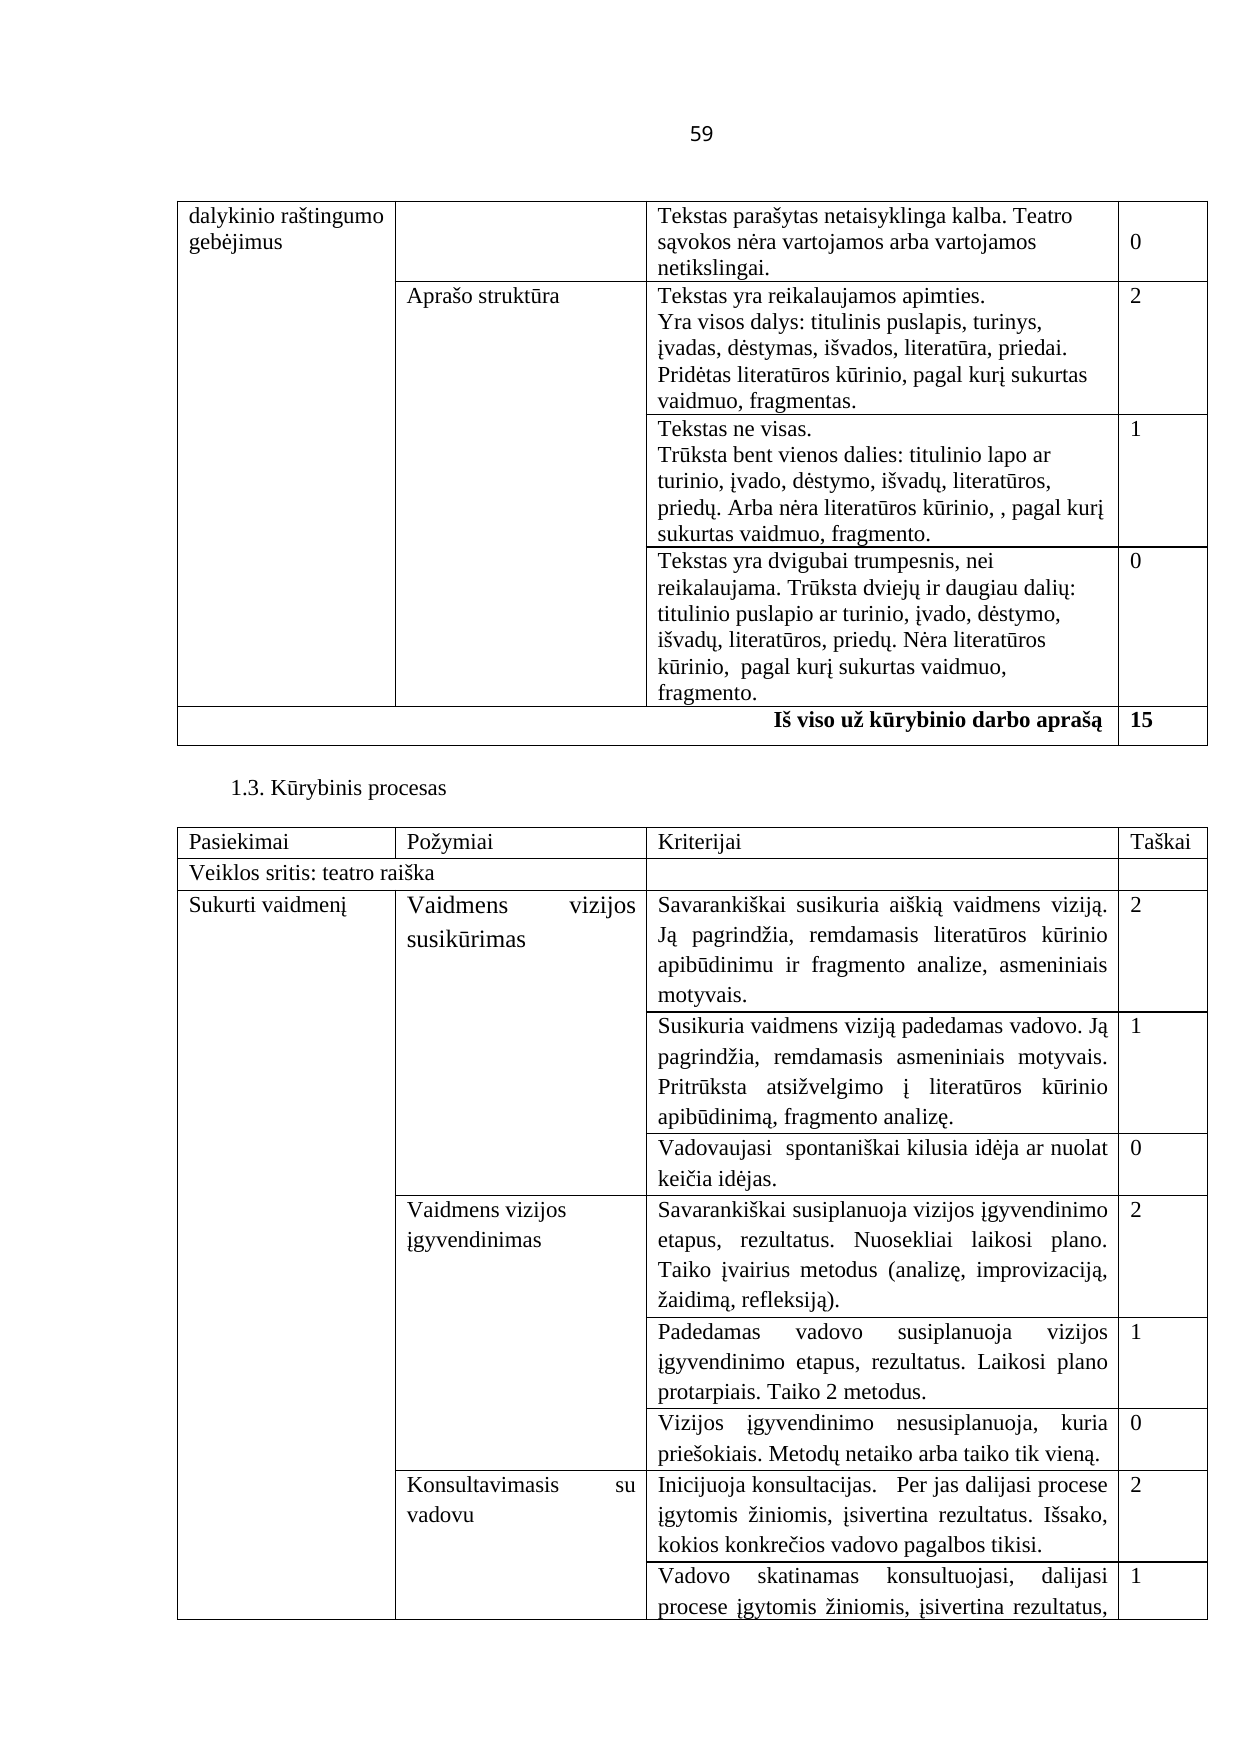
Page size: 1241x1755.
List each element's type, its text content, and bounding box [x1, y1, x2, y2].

table_cell Savarankiškai susikuria aiškią vaidmens viziją. Ją pagrindžia, remdamasis literatūros kūrinio apibūdinimu ir fragmento analize, asmeniniais motyvais. [647, 891, 1118, 1011]
table_cell Susikuria vaidmens viziją padedamas vadovo. Ją pagrindžia, remdamasis asmeniniais motyvais. Pritrūksta atsižvelgimo į literatūros kūrinio apibūdinimą, fragmento analizę. [647, 1013, 1118, 1133]
table_cell Tekstas yra dvigubai trumpesnis, nei reikalaujama. Trūksta dviejų ir daugiau dalių: titulinio puslapio ar turinio, įvado, dėstymo, išvadų, literatūros, priedų. Nėra literatūros kūrinio, pagal kurį sukurtas vaidmuo, fragmento. [647, 548, 1118, 706]
table_cell dalykinio raštingumo gebėjimus [178, 202, 395, 706]
table_cell 0 [1119, 548, 1207, 706]
table_cell 0 [1119, 202, 1207, 281]
table_cell Vadovo skatinamas konsultuojasi, dalijasi procese įgytomis žiniomis, įsivertina rezultatus, [647, 1563, 1118, 1619]
table_cell [1208, 1317, 1240, 1408]
table_cell 2 [1119, 891, 1207, 1011]
table_cell Aprašo struktūra [396, 282, 646, 706]
table_cell 1 [1119, 1318, 1207, 1408]
table_cell [1208, 858, 1240, 889]
table_cell 2 [1119, 1471, 1207, 1561]
table_header Taškai [1119, 828, 1207, 858]
table_cell [647, 859, 1118, 889]
table_cell [1208, 1561, 1240, 1619]
table_cell Tekstas yra reikalaujamos apimties. Yra visos dalys: titulinis puslapis, turinys, įvadas, dėstymas, išvados, literatūra, priedai. Pridėtas literatūros kūrinio, pagal kurį sukurtas vaidmuo, fragmentas. [647, 282, 1118, 413]
text 1.3. Kūrybinis procesas [177, 774, 1167, 801]
table_cell [396, 202, 646, 281]
table_cell 1 [1119, 415, 1207, 546]
table_cell Vaidmens vizijos įgyvendinimas [396, 1196, 646, 1470]
table_header [1208, 827, 1240, 858]
table_cell [1208, 1195, 1240, 1317]
table_cell 2 [1119, 282, 1207, 413]
table_cell 0 [1119, 1134, 1207, 1195]
table_header Kriterijai [647, 828, 1118, 858]
table_cell 2 [1119, 1196, 1207, 1317]
table_cell Iš viso už kūrybinio darbo aprašą [178, 707, 1118, 744]
table_cell [1208, 890, 1240, 1011]
table_cell Tekstas parašytas netaisyklinga kalba. Teatro sąvokos nėra vartojamos arba vartojamos netikslingai. [647, 202, 1118, 281]
table_cell Konsultavimasis su vadovu [396, 1471, 646, 1619]
table_cell [1208, 1408, 1240, 1470]
table_cell 0 [1119, 1409, 1207, 1470]
table_cell Sukurti vaidmenį [178, 891, 395, 1619]
table_cell Savarankiškai susiplanuoja vizijos įgyvendinimo etapus, rezultatus. Nuosekliai laikosi plano. Taiko įvairius metodus (analizę, improvizaciją, žaidimą, refleksiją). [647, 1196, 1118, 1317]
table_cell Vizijos įgyvendinimo nesusiplanuoja, kuria priešokiais. Metodų netaiko arba taiko tik vieną. [647, 1409, 1118, 1470]
table_cell Vaidmens vizijos susikūrimas [396, 891, 646, 1195]
table_cell 1 [1119, 1563, 1207, 1619]
table_cell Padedamas vadovo susiplanuoja vizijos įgyvendinimo etapus, rezultatus. Laikosi plano protarpiais. Taiko 2 metodus. [647, 1318, 1118, 1408]
table_cell [1208, 1133, 1240, 1195]
table_cell [1208, 1011, 1240, 1133]
table_cell 1 [1119, 1013, 1207, 1133]
table_cell [1208, 1470, 1240, 1561]
table_header Pasiekimai [178, 828, 395, 858]
table_cell Veiklos sritis: teatro raiška [178, 859, 646, 889]
table_header Požymiai [396, 828, 646, 858]
table_cell Tekstas ne visas. Trūksta bent vienos dalies: titulinio lapo ar turinio, įvado, dėstymo, išvadų, literatūros, priedų. Arba nėra literatūros kūrinio, , pagal kurį sukurtas vaidmuo, fragmento. [647, 415, 1118, 546]
table_cell [1119, 859, 1207, 889]
table_cell 15 [1119, 707, 1207, 744]
table_cell Inicijuoja konsultacijas. Per jas dalijasi procese įgytomis žiniomis, įsivertina rezultatus. Išsako, kokios konkrečios vadovo pagalbos tikisi. [647, 1471, 1118, 1561]
table_cell Vadovaujasi spontaniškai kilusia idėja ar nuolat keičia idėjas. [647, 1134, 1118, 1195]
